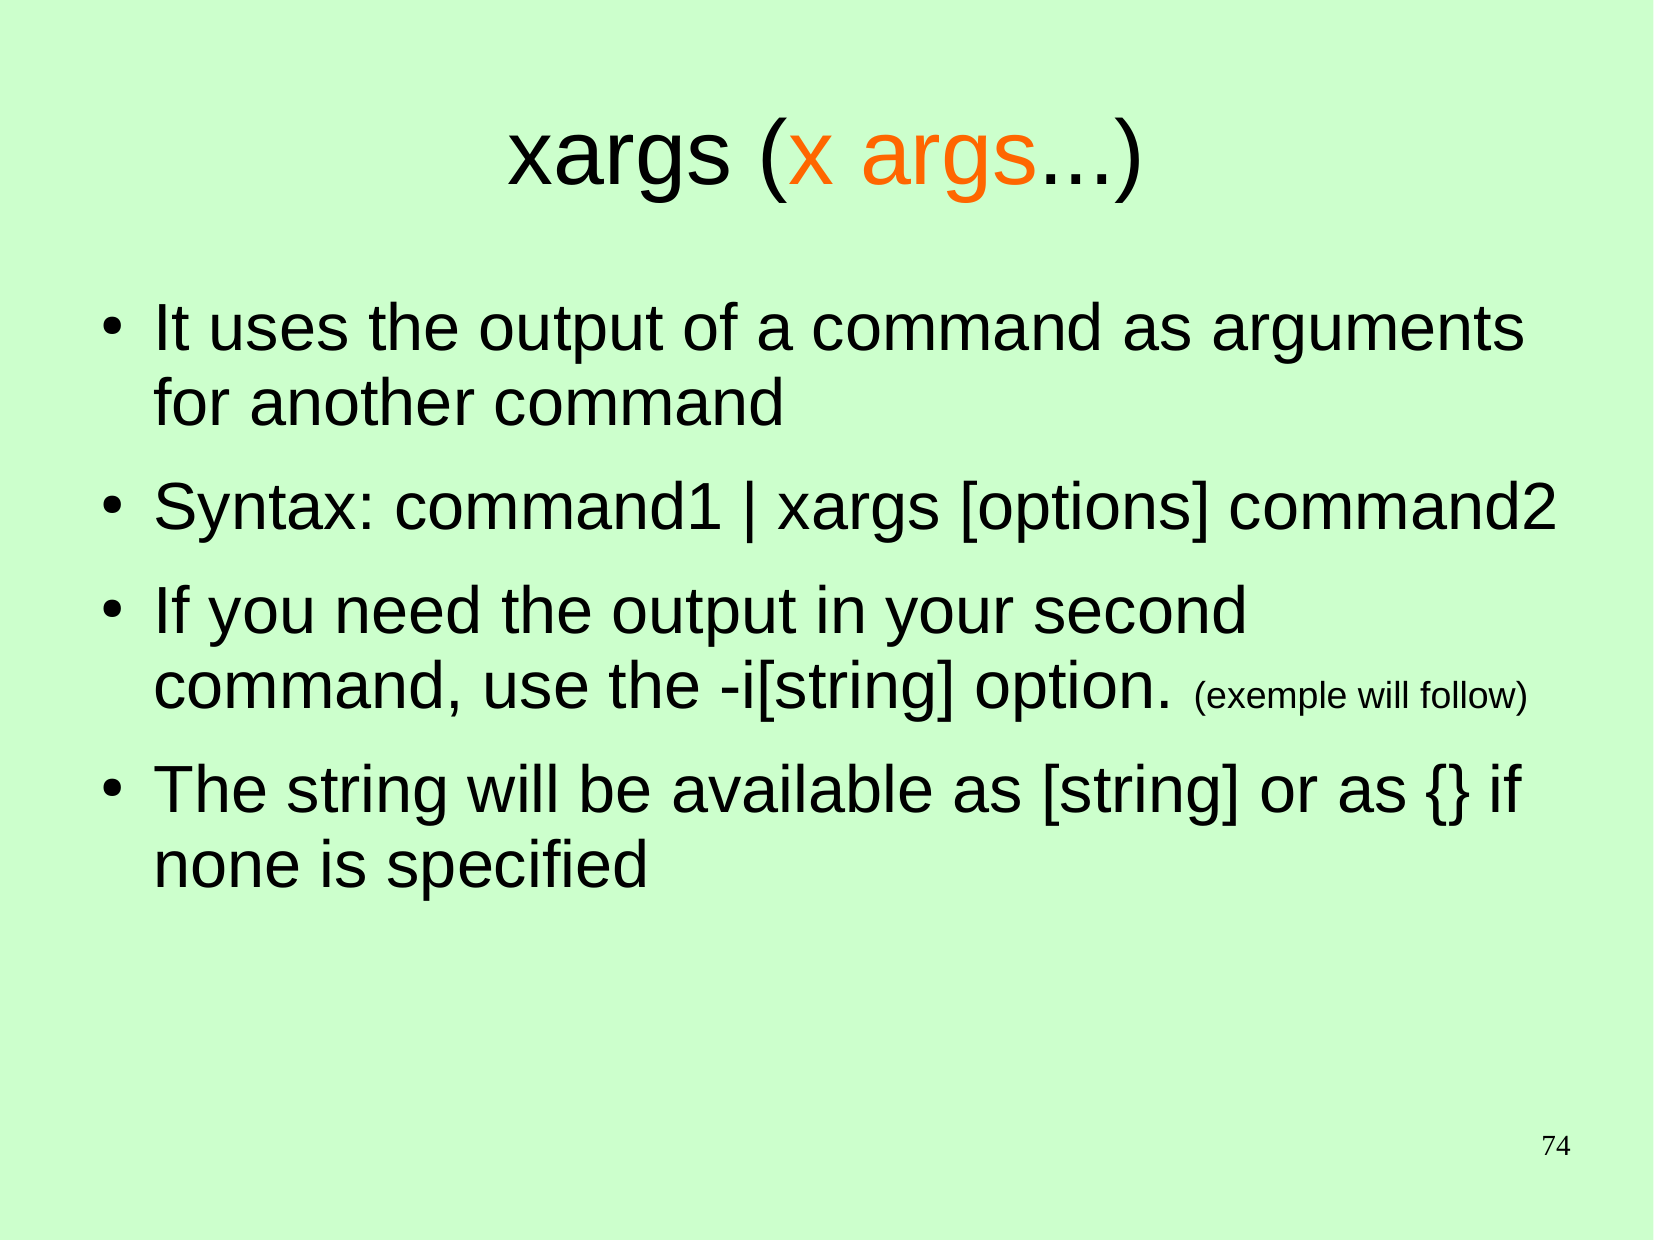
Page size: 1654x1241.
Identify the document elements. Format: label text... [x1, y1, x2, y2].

title xargs (x args...) [82, 49, 1571, 257]
list It uses the output of a command as arguments for another command Syntax: command1 | xargs [options] command2 If you need the output in your second command, use the -i[string] option. (exemple will follow) The string will be available as [string] or as {} if none is specified [82, 290, 1571, 1010]
